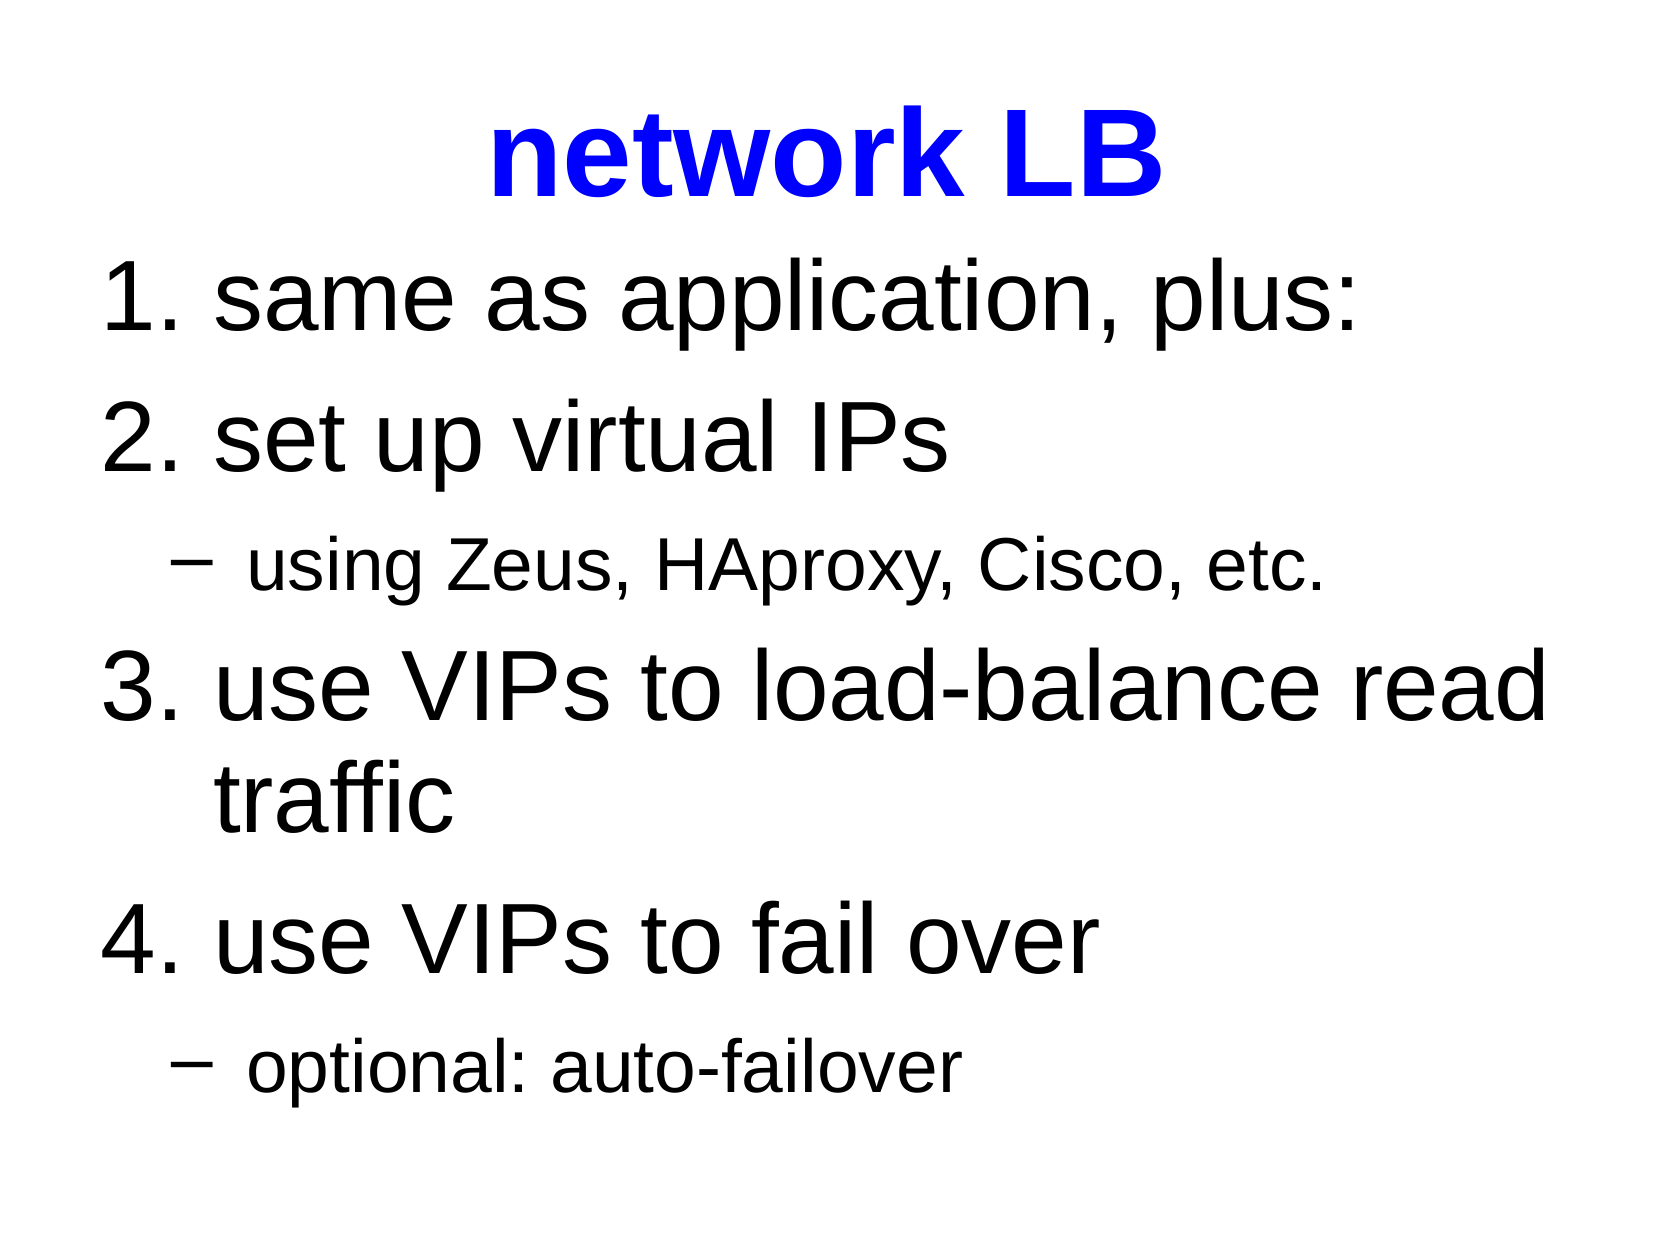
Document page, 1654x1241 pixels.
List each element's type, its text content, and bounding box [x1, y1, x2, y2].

list same as application, plus: set up virtual IPs using Zeus, HAproxy, Cisco, etc. use VIPs to load-balance read traffic use VIPs to fail over optional: auto-failover [82, 240, 1591, 1130]
title network LB [82, 49, 1571, 240]
